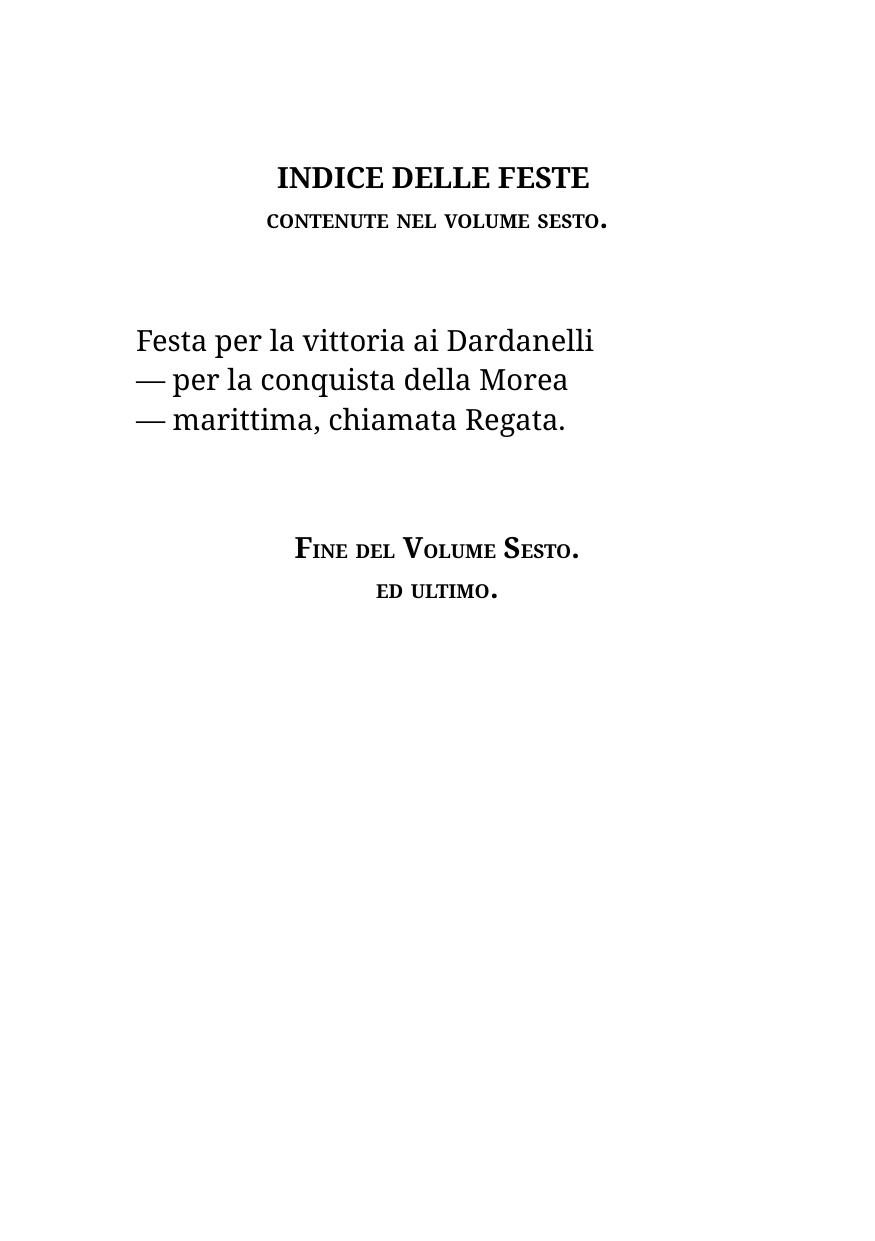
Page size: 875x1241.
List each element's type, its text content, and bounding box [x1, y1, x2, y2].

text Festa per la vittoria ai Dardanelli [106, 320, 768, 359]
subtitle Fine del Volume Sesto. ed ultimo. [106, 527, 768, 607]
text — per la conquista della Morea [106, 359, 768, 399]
text — marittima, chiamata Regata. [106, 399, 768, 439]
subtitle INDICE DELLE FESTE contenute nel volume sesto. [106, 158, 768, 237]
